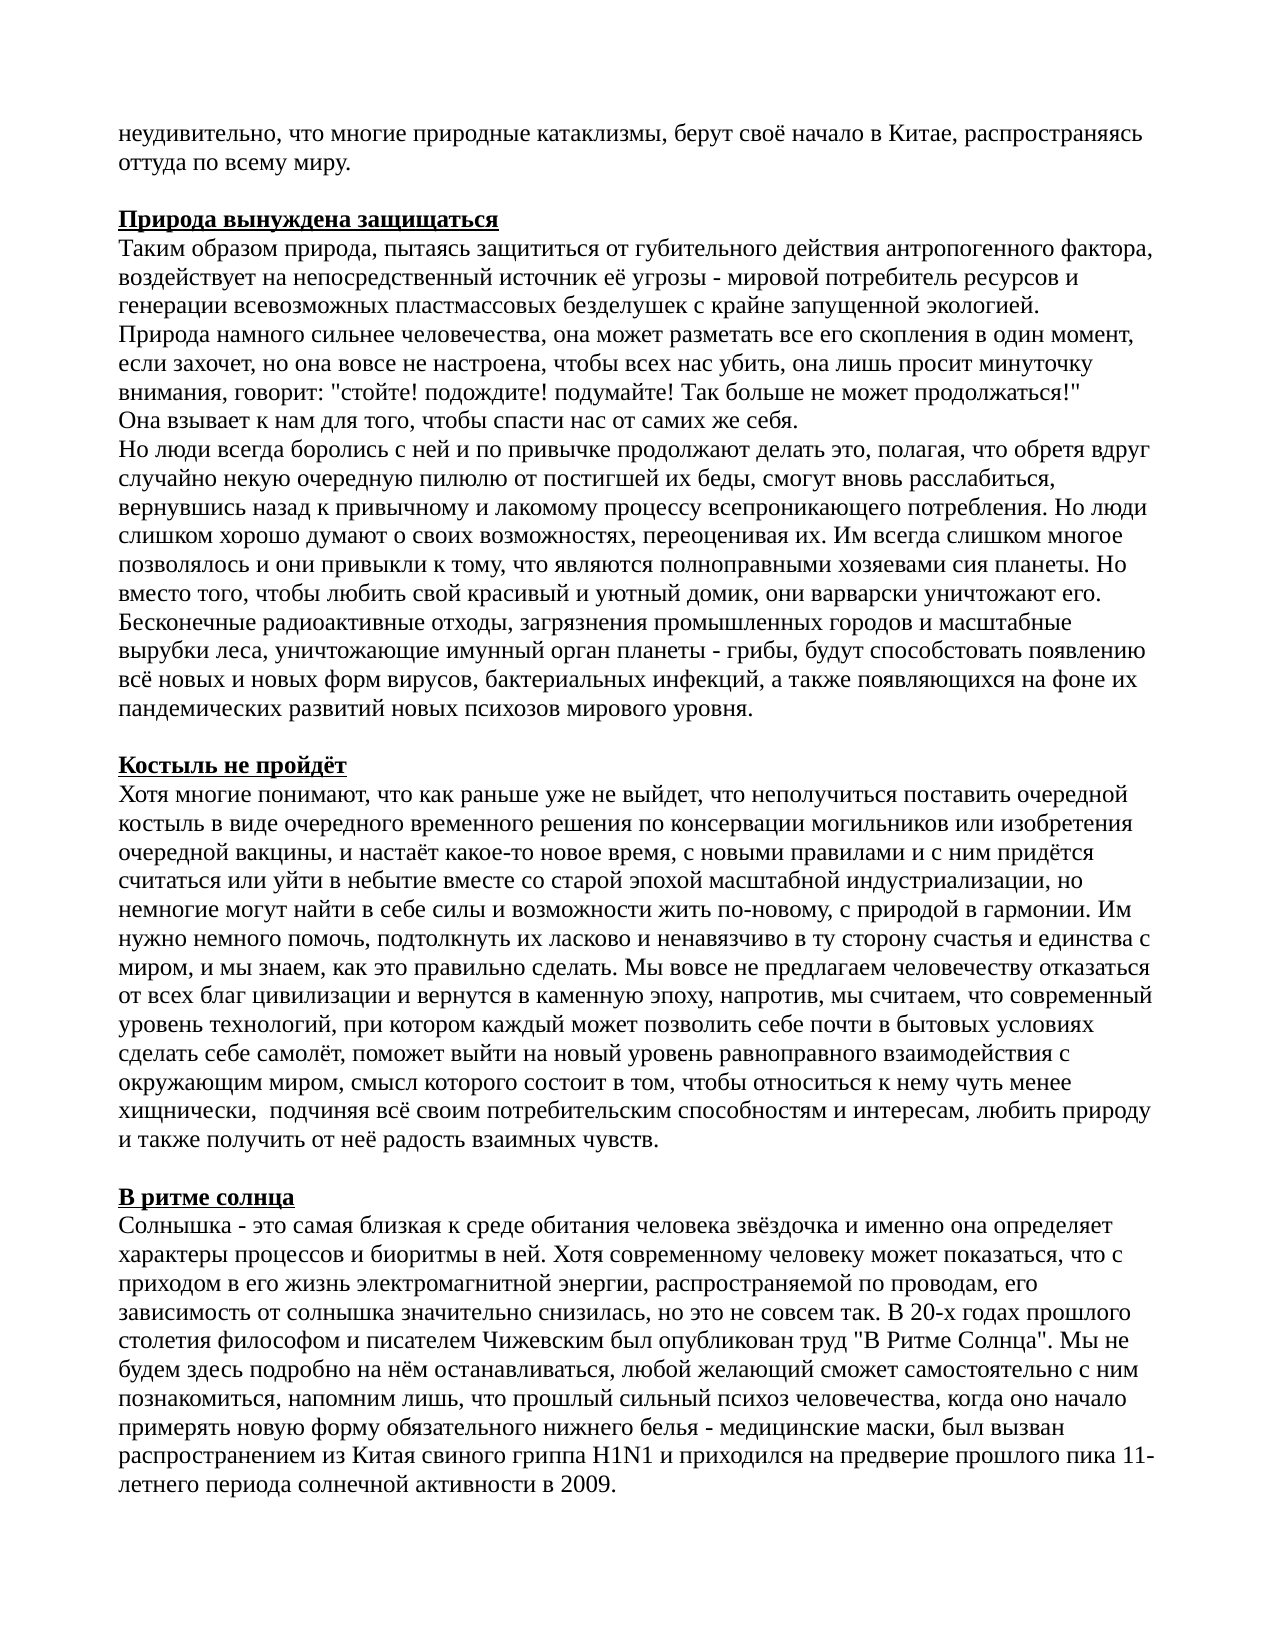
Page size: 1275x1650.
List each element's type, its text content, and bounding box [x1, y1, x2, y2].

text Костыль не пройдёт [118, 751, 1157, 779]
text Солнышка - это самая близкая к среде обитания человека звёздочка и именно она определяет характеры процессов и биоритмы в ней. Хотя современному человеку может показаться, что с приходом в его жизнь электромагнитной энергии, распространяемой по проводам, его зависимость от солнышка значительно снизилась, но это не совсем так. В 20-х годах прошлого столетия философом и писателем Чижевским был опубликован труд "В Ритме Солнца". Мы не будем здесь подробно на нём останавливаться, любой желающий сможет самостоятельно с ним познакомиться, напомним лишь, что прошлый сильный психоз человечества, когда оно начало примерять новую форму обязательного нижнего белья - медицинские маски, был вызван распространением из Китая свиного гриппа H1N1 и приходился на предверие прошлого пика 11-летнего периода солнечной активности в 2009. [118, 1211, 1157, 1498]
text Природа вынуждена защищаться [118, 204, 1157, 233]
text Таким образом природа, пытаясь защититься от губительного действия антропогенного фактора, воздействует на непосредственный источник её угрозы - мировой потребитель ресурсов и генерации всевозможных пластмассовых безделушек с крайне запущенной экологией. [118, 233, 1157, 319]
text В ритме солнца [118, 1182, 1157, 1211]
text Хотя многие понимают, что как раньше уже не выйдет, что неполучиться поставить очередной костыль в виде очередного временного решения по консервации могильников или изобретения очередной вакцины, и настаёт какое-то новое время, с новыми правилами и с ним придётся считаться или уйти в небытие вместе со старой эпохой масштабной индустриализации, но немногие могут найти в себе силы и возможности жить по-новому, с природой в гармонии. Им нужно немного помочь, подтолкнуть их ласково и ненавязчиво в ту сторону счастья и единства с миром, и мы знаем, как это правильно сделать. Мы вовсе не предлагаем человечеству отказаться от всех благ цивилизации и вернутся в каменную эпоху, напротив, мы считаем, что современный уровень технологий, при котором каждый может позволить себе почти в бытовых условиях сделать себе самолёт, поможет выйти на новый уровень равноправного взаимодействия с окружающим миром, смысл которого состоит в том, чтобы относиться к нему чуть менее хищнически, подчиняя всё своим потребительским способностям и интересам, любить природу и также получить от неё радость взаимных чувств. [118, 779, 1157, 1153]
text Но люди всегда боролись с ней и по привычке продолжают делать это, полагая, что обретя вдруг случайно некую очередную пилюлю от постигшей их беды, смогут вновь расслабиться, вернувшись назад к привычному и лакомому процессу всепроникающего потребления. Но люди слишком хорошо думают о своих возможностях, переоценивая их. Им всегда слишком многое позволялось и они привыкли к тому, что являются полноправными хозяевами сия планеты. Но вместо того, чтобы любить свой красивый и уютный домик, они варварски уничтожают его. Бесконечные радиоактивные отходы, загрязнения промышленных городов и масштабные вырубки леса, уничтожающие имунный орган планеты - грибы, будут способстовать появлению всё новых и новых форм вирусов, бактериальных инфекций, а также появляющихся на фоне их пандемических развитий новых психозов мирового уровня. [118, 434, 1157, 722]
text Природа намного сильнее человечества, она может разметать все его скопления в один момент, если захочет, но она вовсе не настроена, чтобы всех нас убить, она лишь просит минуточку внимания, говорит: "стойте! подождите! подумайте! Так больше не может продолжаться!" [118, 319, 1157, 406]
text неудивительно, что многие природные катаклизмы, берут своё начало в Китае, распространяясь оттуда по всему миру. [118, 118, 1157, 176]
text Она взывает к нам для того, чтобы спасти нас от самих же себя. [118, 406, 1157, 434]
